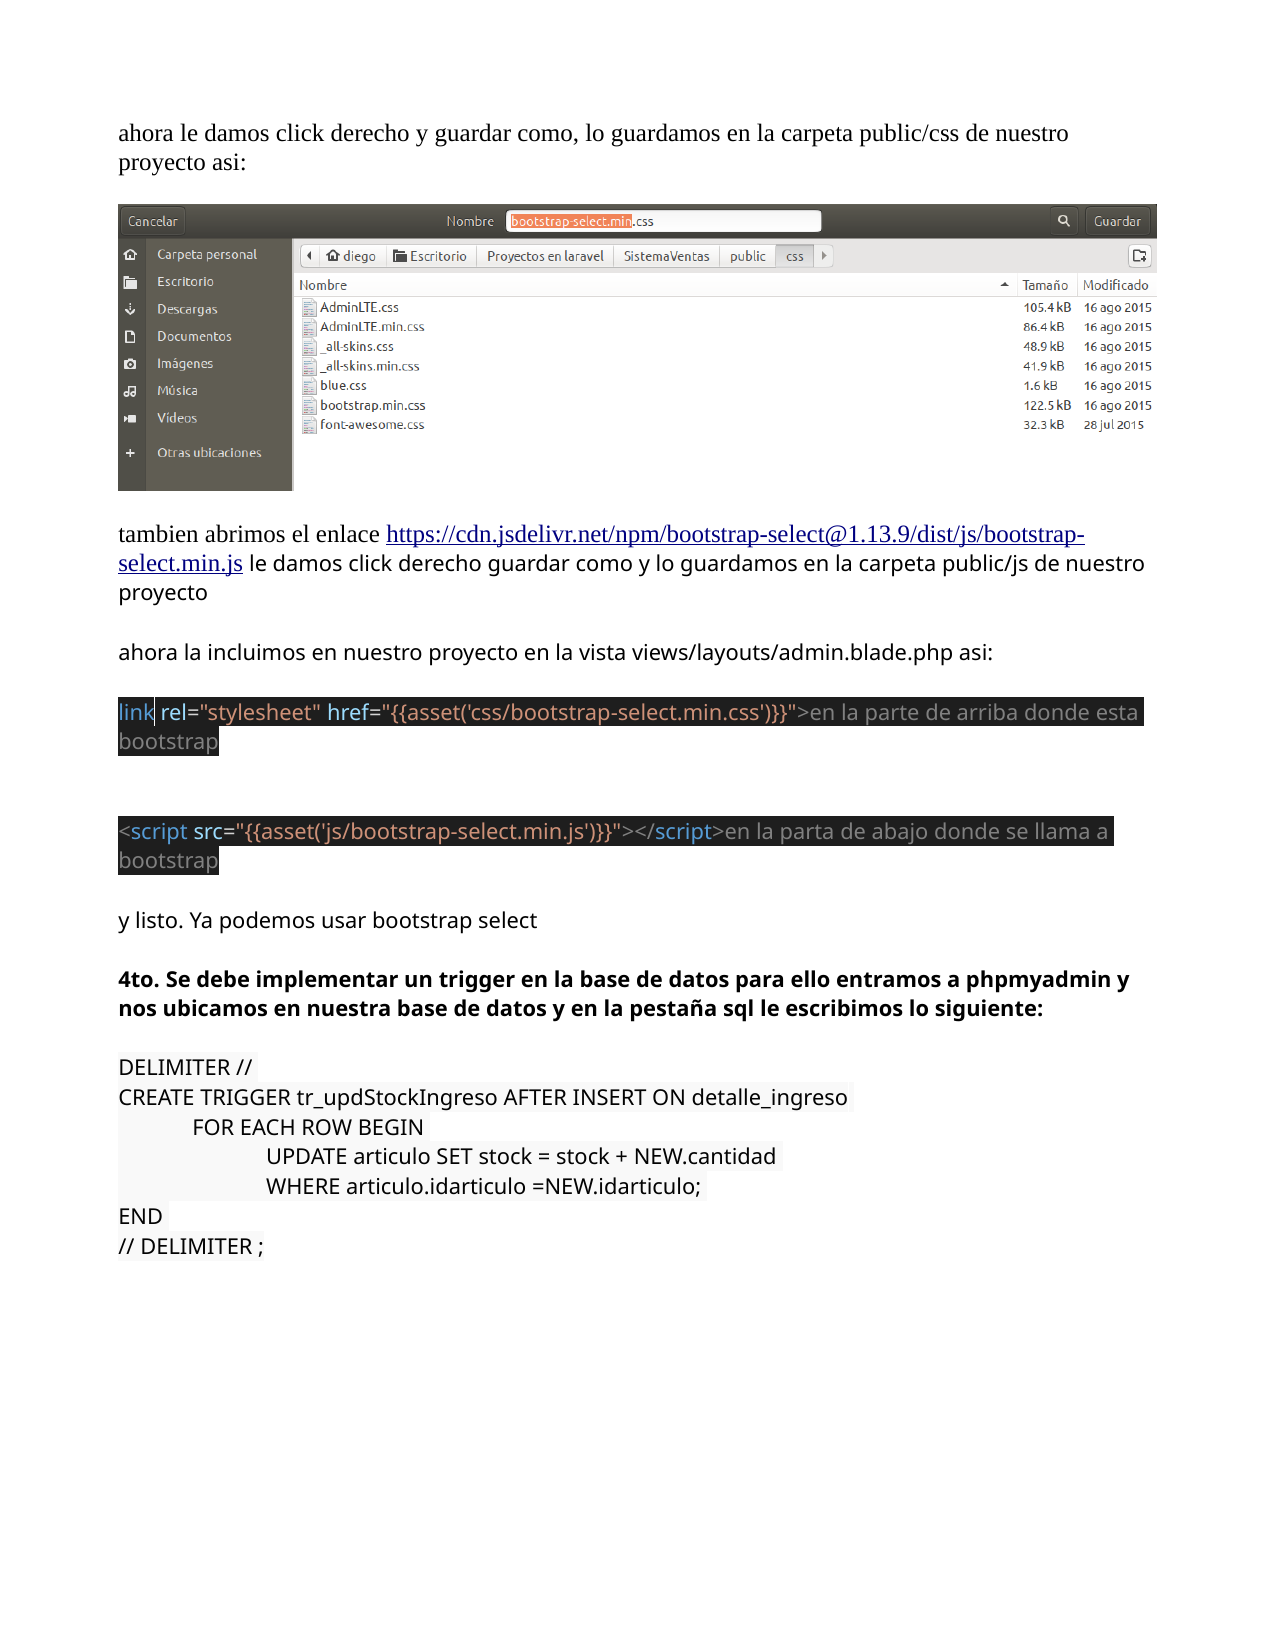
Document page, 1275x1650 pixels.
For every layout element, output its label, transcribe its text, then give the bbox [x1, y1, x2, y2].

text WHERE articulo.idarticulo =NEW.idarticulo; [118, 1171, 1157, 1201]
text link rel="stylesheet" href="{{asset('css/bootstrap-select.min.css')}}">en la parte de arriba donde esta bootstrap [118, 697, 1157, 756]
text ahora la incluimos en nuestro proyecto en la vista views/layouts/admin.blade.php asi: [118, 637, 1157, 667]
text <script src="{{asset('js/bootstrap-select.min.js')}}"></script>en la parta de abajo donde se llama a bootstrap [118, 816, 1157, 875]
text // DELIMITER ; [118, 1231, 1157, 1261]
text DELIMITER // [118, 1052, 1157, 1082]
picture [118, 204, 1157, 491]
text FOR EACH ROW BEGIN [118, 1112, 1157, 1141]
text 4to. Se debe implementar un trigger en la base de datos para ello entramos a phpmyadmin y nos ubicamos en nuestra base de datos y en la pestaña sql le escribimos lo siguiente: [118, 964, 1157, 1023]
text ahora le damos click derecho y guardar como, lo guardamos en la carpeta public/css de nuestro proyecto asi: [118, 118, 1157, 176]
text tambien abrimos el enlace https://cdn.jsdelivr.net/npm/bootstrap-select@1.13.9/dist/js/bootstrap-select.min.js le damos click derecho guardar como y lo guardamos en la carpeta public/js de nuestro proyecto [118, 519, 1157, 607]
text y listo. Ya podemos usar bootstrap select [118, 905, 1157, 935]
text END [118, 1201, 1157, 1231]
text UPDATE articulo SET stock = stock + NEW.cantidad [118, 1141, 1157, 1171]
text CREATE TRIGGER tr_updStockIngreso AFTER INSERT ON detalle_ingreso [118, 1082, 1157, 1112]
